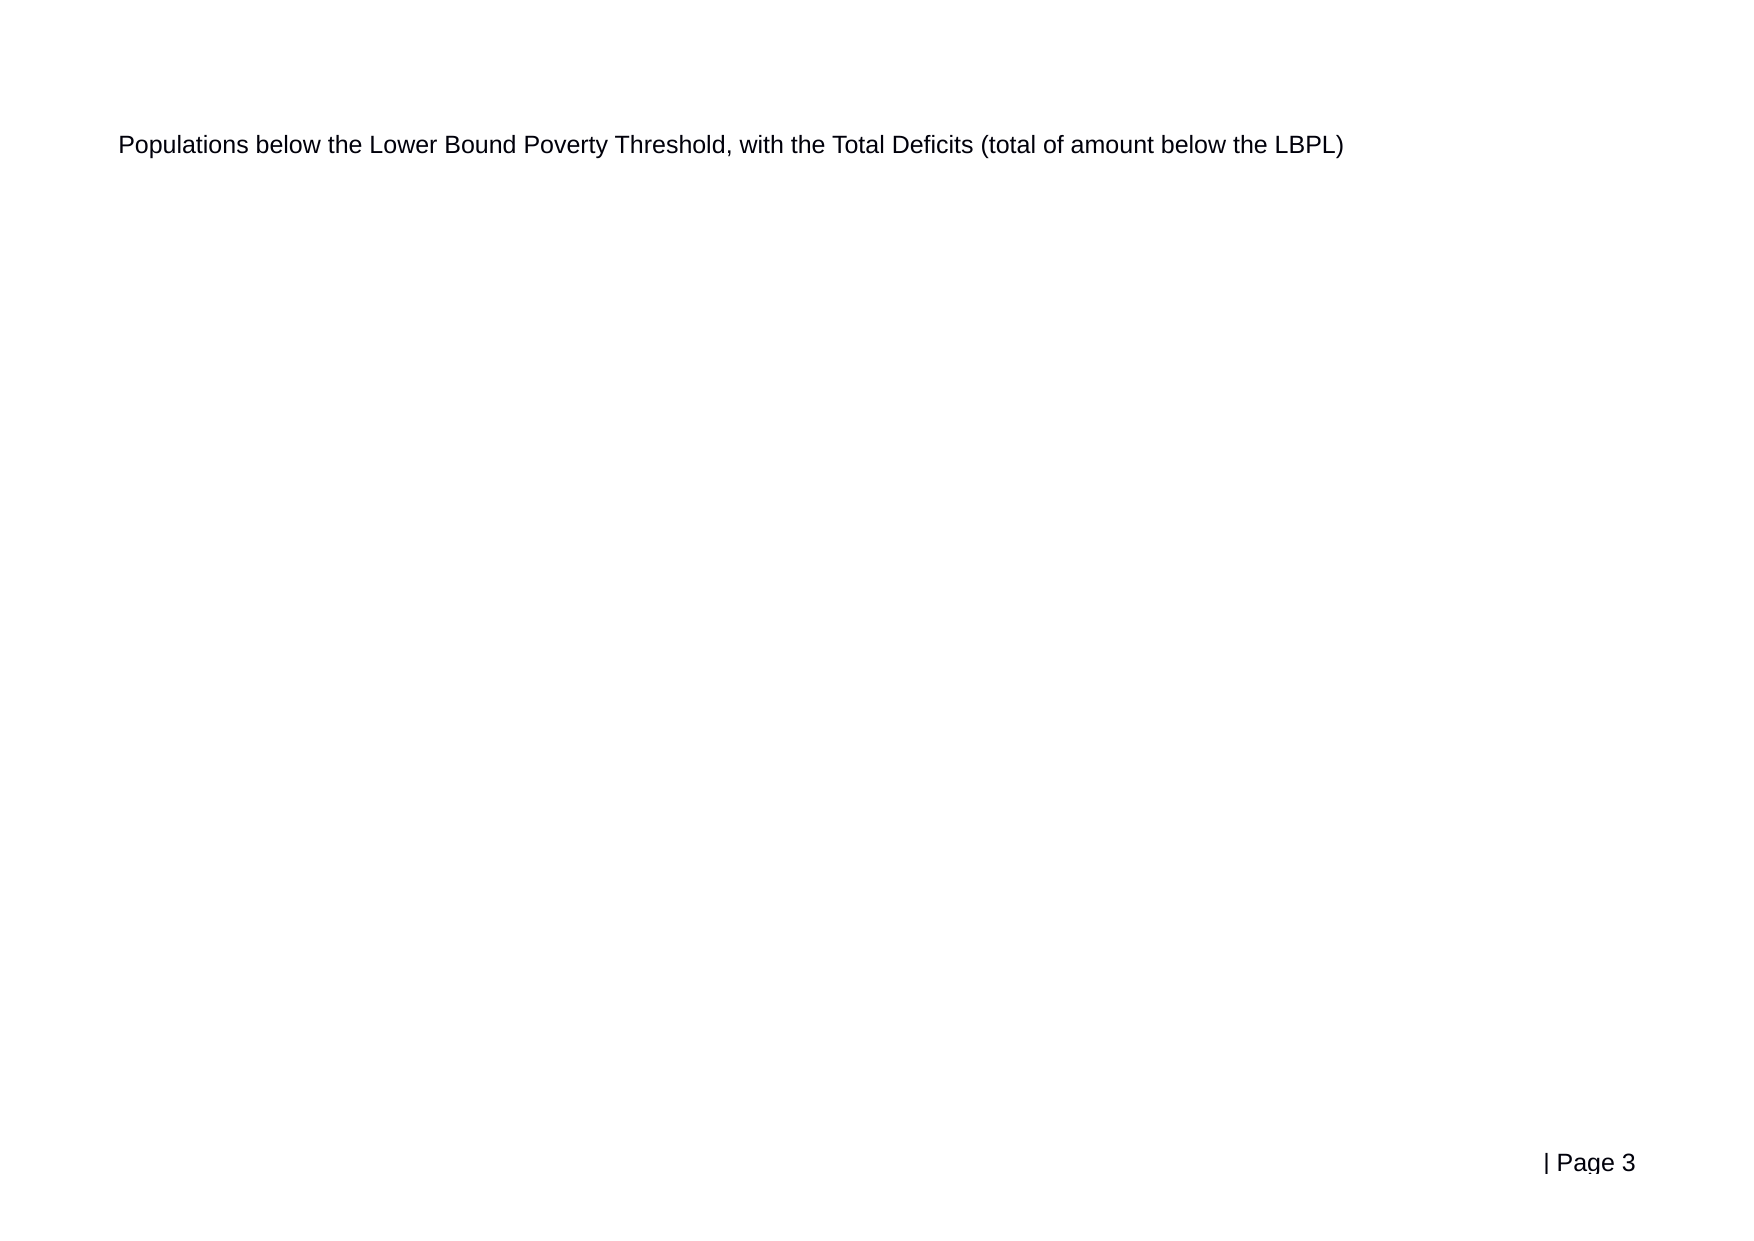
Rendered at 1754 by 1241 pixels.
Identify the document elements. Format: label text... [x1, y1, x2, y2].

text Populations below the Lower Bound Poverty Threshold, with the Total Deficits (total of amount below the LBPL) [118, 130, 1636, 159]
